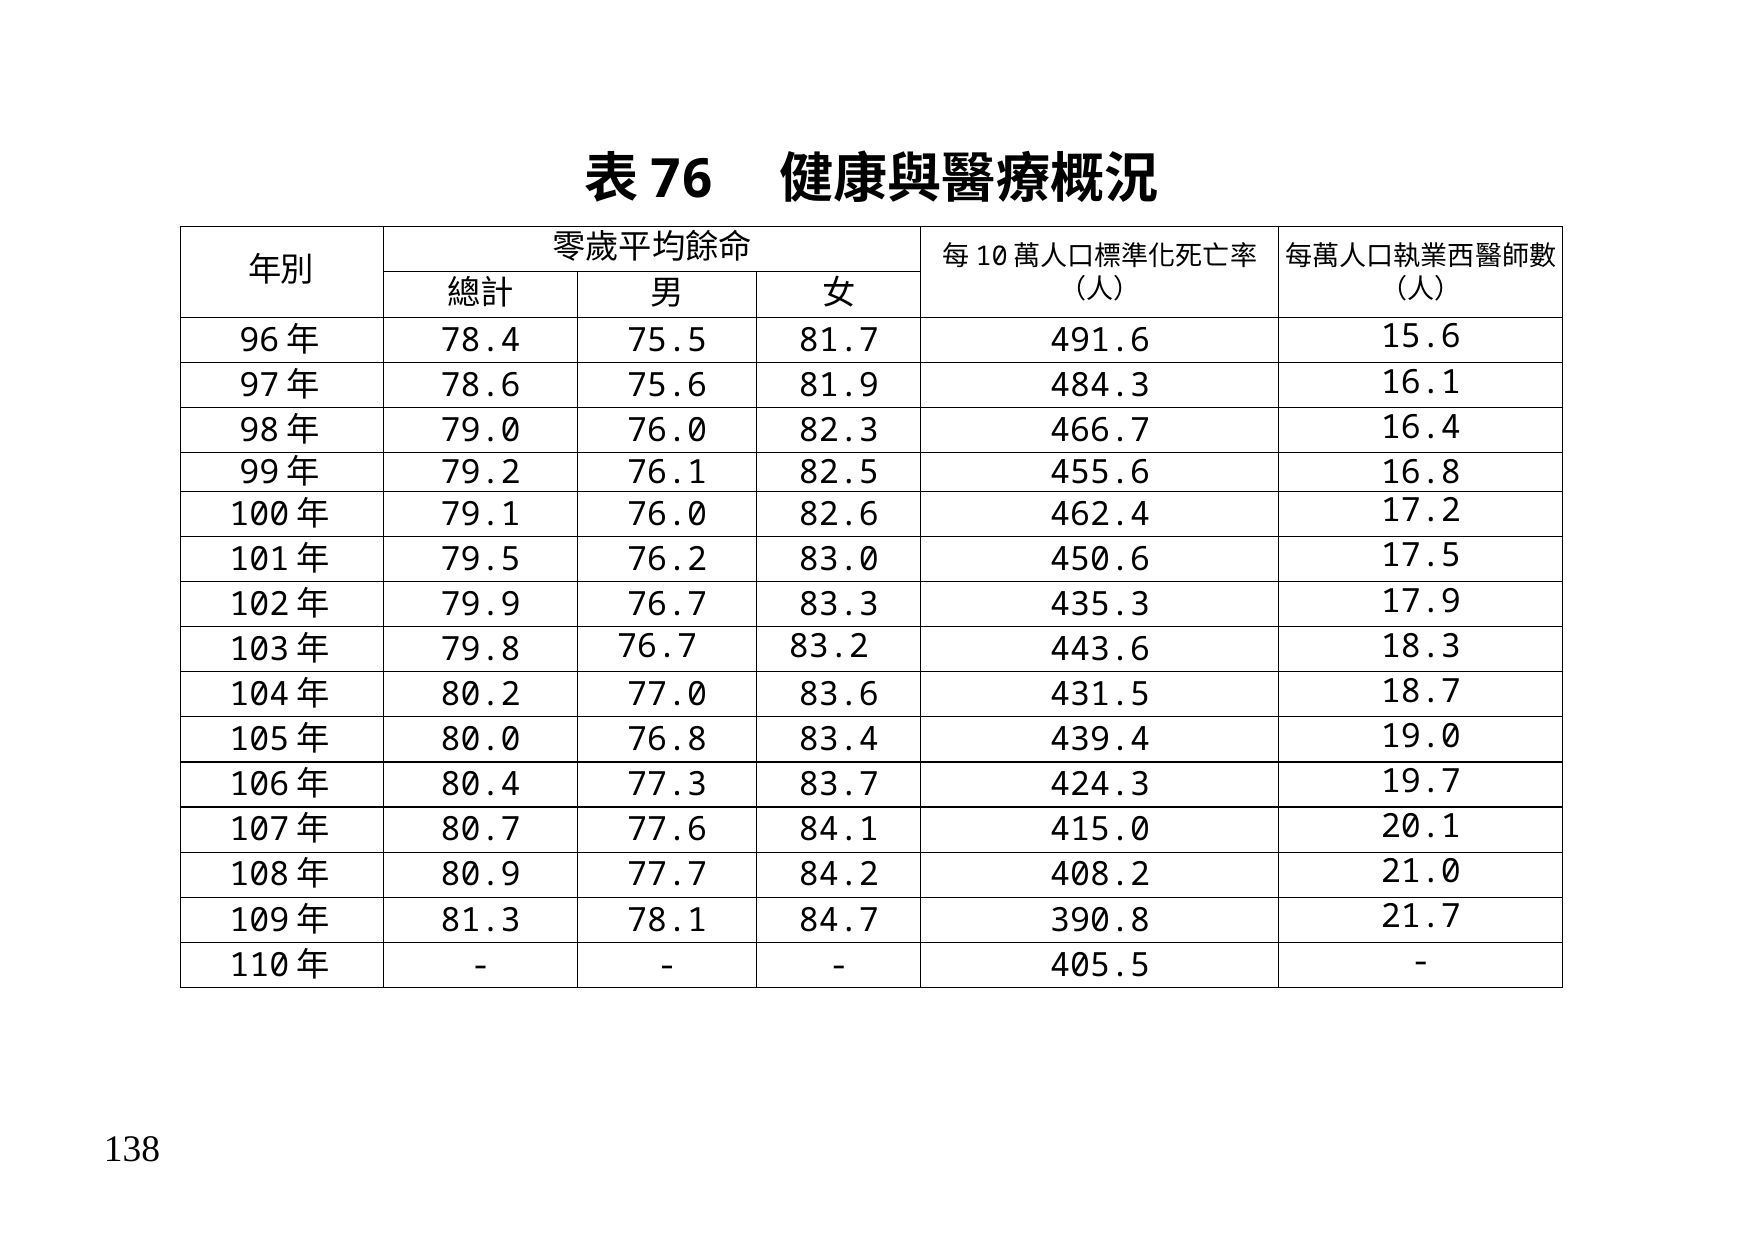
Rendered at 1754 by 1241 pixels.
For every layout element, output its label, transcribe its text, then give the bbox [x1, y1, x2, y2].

table_cell 83.2 [757, 627, 920, 671]
table_cell 102年 [181, 582, 383, 626]
table_cell 78.1 [578, 898, 756, 942]
table_cell 405.5 [921, 943, 1278, 987]
table_cell 84.2 [757, 853, 920, 897]
table_cell 79.0 [384, 408, 577, 452]
table_cell 79.1 [384, 492, 577, 536]
table_cell 77.6 [578, 808, 756, 852]
table_cell 83.6 [757, 672, 920, 716]
table_cell 84.1 [757, 808, 920, 852]
table_cell 77.0 [578, 672, 756, 716]
table_cell 17.5 [1279, 537, 1562, 581]
table_cell 21.0 [1279, 853, 1562, 897]
table_cell 男 [578, 272, 756, 317]
table_cell 105年 [181, 717, 383, 761]
table_cell 77.3 [578, 763, 756, 806]
table_cell 16.1 [1279, 363, 1562, 407]
table_cell 450.6 [921, 537, 1278, 581]
table_header 每萬人口執業西醫師數（人） [1279, 227, 1562, 317]
table_cell 408.2 [921, 853, 1278, 897]
table_cell 462.4 [921, 492, 1278, 536]
table_cell 77.7 [578, 853, 756, 897]
table_header 年別 [181, 227, 383, 317]
table_cell 19.0 [1279, 717, 1562, 761]
table_cell 19.7 [1279, 763, 1562, 806]
table_cell 15.6 [1279, 318, 1562, 362]
table_cell 110年 [181, 943, 383, 987]
table_cell 435.3 [921, 582, 1278, 626]
table_cell 78.6 [384, 363, 577, 407]
table_cell 76.2 [578, 537, 756, 581]
table_cell - [578, 943, 756, 987]
table_cell 16.8 [1279, 453, 1562, 491]
table_cell 21.7 [1279, 898, 1562, 942]
table_cell 80.7 [384, 808, 577, 852]
table_cell 96年 [181, 318, 383, 362]
table_cell 75.6 [578, 363, 756, 407]
subtitle 表76 健康與醫療概況 [103, 101, 1639, 226]
table_cell 82.3 [757, 408, 920, 452]
table_cell 79.8 [384, 627, 577, 671]
table_cell 75.5 [578, 318, 756, 362]
table_cell 83.4 [757, 717, 920, 761]
table_cell 17.2 [1279, 492, 1562, 536]
table_cell 101年 [181, 537, 383, 581]
table_cell 總計 [384, 272, 577, 317]
table_cell 97年 [181, 363, 383, 407]
table_cell 104年 [181, 672, 383, 716]
table_header 零歲平均餘命 [384, 227, 920, 271]
table_cell 84.7 [757, 898, 920, 942]
table_cell 415.0 [921, 808, 1278, 852]
table_cell - [757, 943, 920, 987]
table_cell 83.0 [757, 537, 920, 581]
table_cell 424.3 [921, 763, 1278, 806]
table_cell 79.5 [384, 537, 577, 581]
table_cell 79.9 [384, 582, 577, 626]
table_cell 18.3 [1279, 627, 1562, 671]
table_cell 443.6 [921, 627, 1278, 671]
table_cell - [384, 943, 577, 987]
table_cell 80.2 [384, 672, 577, 716]
table_cell 100年 [181, 492, 383, 536]
table_cell 103年 [181, 627, 383, 671]
table_cell 81.3 [384, 898, 577, 942]
table_cell 16.4 [1279, 408, 1562, 452]
table_cell 76.7 [578, 627, 756, 671]
table_cell 455.6 [921, 453, 1278, 491]
table_cell 108年 [181, 853, 383, 897]
table_cell 80.0 [384, 717, 577, 761]
table_cell 81.9 [757, 363, 920, 407]
table_cell 491.6 [921, 318, 1278, 362]
table_cell 76.8 [578, 717, 756, 761]
table_cell 98年 [181, 408, 383, 452]
table_cell 431.5 [921, 672, 1278, 716]
table_cell 女 [757, 272, 920, 317]
table_cell 99年 [181, 453, 383, 491]
table_cell 82.5 [757, 453, 920, 491]
table_cell 109年 [181, 898, 383, 942]
table_cell 81.7 [757, 318, 920, 362]
table_header 每10萬人口標準化死亡率（人） [921, 227, 1278, 317]
table_cell 390.8 [921, 898, 1278, 942]
table_cell 466.7 [921, 408, 1278, 452]
table_cell - [1279, 943, 1562, 987]
table_cell 82.6 [757, 492, 920, 536]
table_cell 78.4 [384, 318, 577, 362]
table_cell 83.7 [757, 763, 920, 806]
table_cell 76.0 [578, 492, 756, 536]
table_cell 80.4 [384, 763, 577, 806]
table_cell 17.9 [1279, 582, 1562, 626]
table_cell 107年 [181, 808, 383, 852]
table_cell 484.3 [921, 363, 1278, 407]
table_cell 83.3 [757, 582, 920, 626]
table_cell 76.7 [578, 582, 756, 626]
table_cell 80.9 [384, 853, 577, 897]
table_cell 18.7 [1279, 672, 1562, 716]
table_cell 439.4 [921, 717, 1278, 761]
table_cell 106年 [181, 763, 383, 806]
table_cell 76.1 [578, 453, 756, 491]
table_cell 20.1 [1279, 808, 1562, 852]
table_cell 76.0 [578, 408, 756, 452]
table_cell 79.2 [384, 453, 577, 491]
